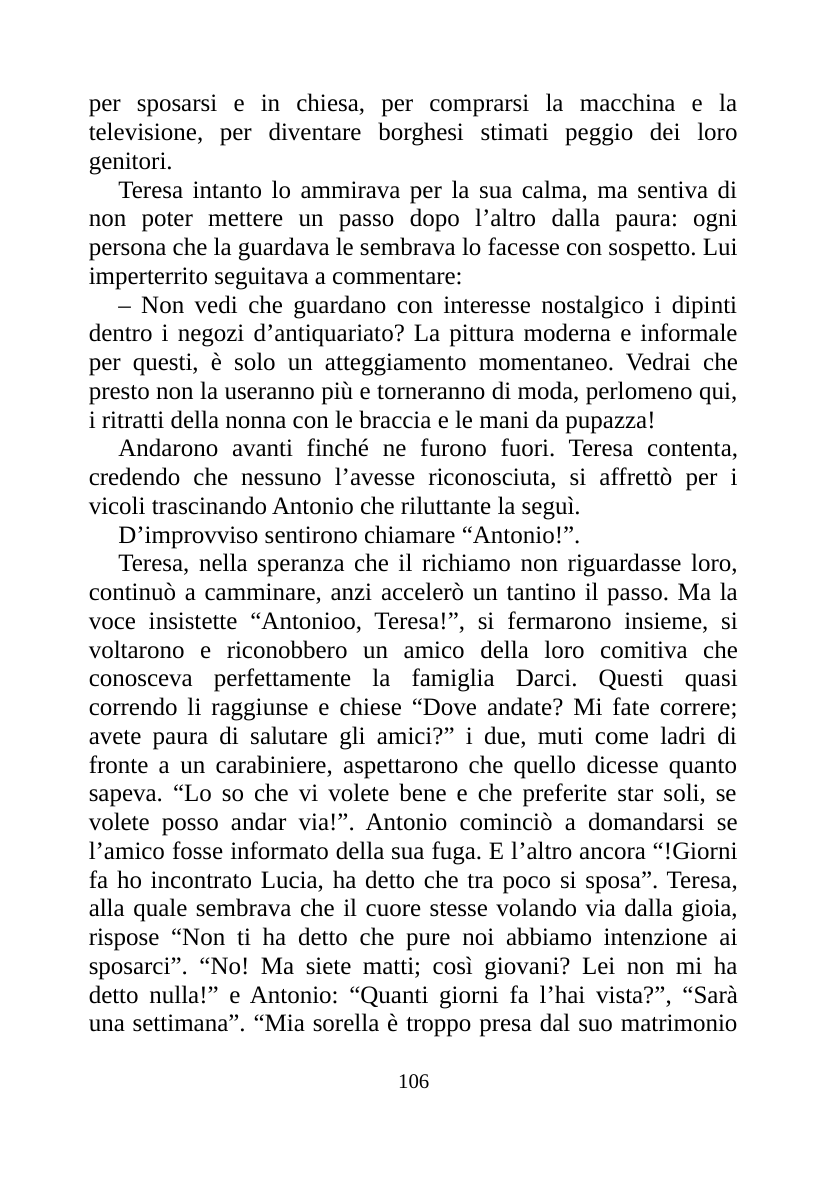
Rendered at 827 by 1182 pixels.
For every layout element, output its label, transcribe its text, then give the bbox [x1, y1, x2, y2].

text – Non vedi che guardano con interesse nostalgico i dipinti dentro i negozi d’antiquariato? La pittura moderna e informale per questi, è solo un atteggiamento momentaneo. Vedrai che presto non la useranno più e torneranno di moda, perlomeno qui, i ritratti della nonna con le braccia e le mani da pupazza! [88, 290, 738, 433]
text per sposarsi e in chiesa, per comprarsi la macchina e la televisione, per diventare borghesi stimati peggio dei loro genitori. [88, 88, 738, 175]
text Teresa, nella speranza che il richiamo non riguardasse loro, continuò a camminare, anzi accelerò un tantino il passo. Ma la voce insistette “Antonioo, Teresa!”, si fermarono insieme, si voltarono e riconobbero un amico della loro comitiva che conosceva perfettamente la famiglia Darci. Questi quasi correndo li raggiunse e chiese “Dove andate? Mi fate correre; avete paura di salutare gli amici?” i due, muti come ladri di fronte a un carabiniere, aspettarono che quello dicesse quanto sapeva. “Lo so che vi volete bene e che preferite star soli, se volete posso andar via!”. Antonio cominciò a domandarsi se l’amico fosse informato della sua fuga. E l’altro ancora “!Giorni fa ho incontrato Lucia, ha detto che tra poco si sposa”. Teresa, alla quale sembrava che il cuore stesse volando via dalla gioia, rispose “Non ti ha detto che pure noi abbiamo intenzione ai sposarci”. “No! Ma siete matti; così giovani? Lei non mi ha detto nulla!” e Antonio: “Quanti giorni fa l’hai vista?”, “Sarà una settimana”. “Mia sorella è troppo presa dal suo matrimonio [88, 548, 738, 1037]
text Andarono avanti finché ne furono fuori. Teresa contenta, credendo che nessuno l’avesse riconosciuta, si affrettò per i vicoli trascinando Antonio che riluttante la seguì. [88, 433, 738, 520]
text Teresa intanto lo ammirava per la sua calma, ma sentiva di non poter mettere un passo dopo l’altro dalla paura: ogni persona che la guardava le sembrava lo facesse con sospetto. Lui imperterrito seguitava a commentare: [88, 175, 738, 290]
text D’improvviso sentirono chiamare “Antonio!”. [88, 520, 738, 548]
